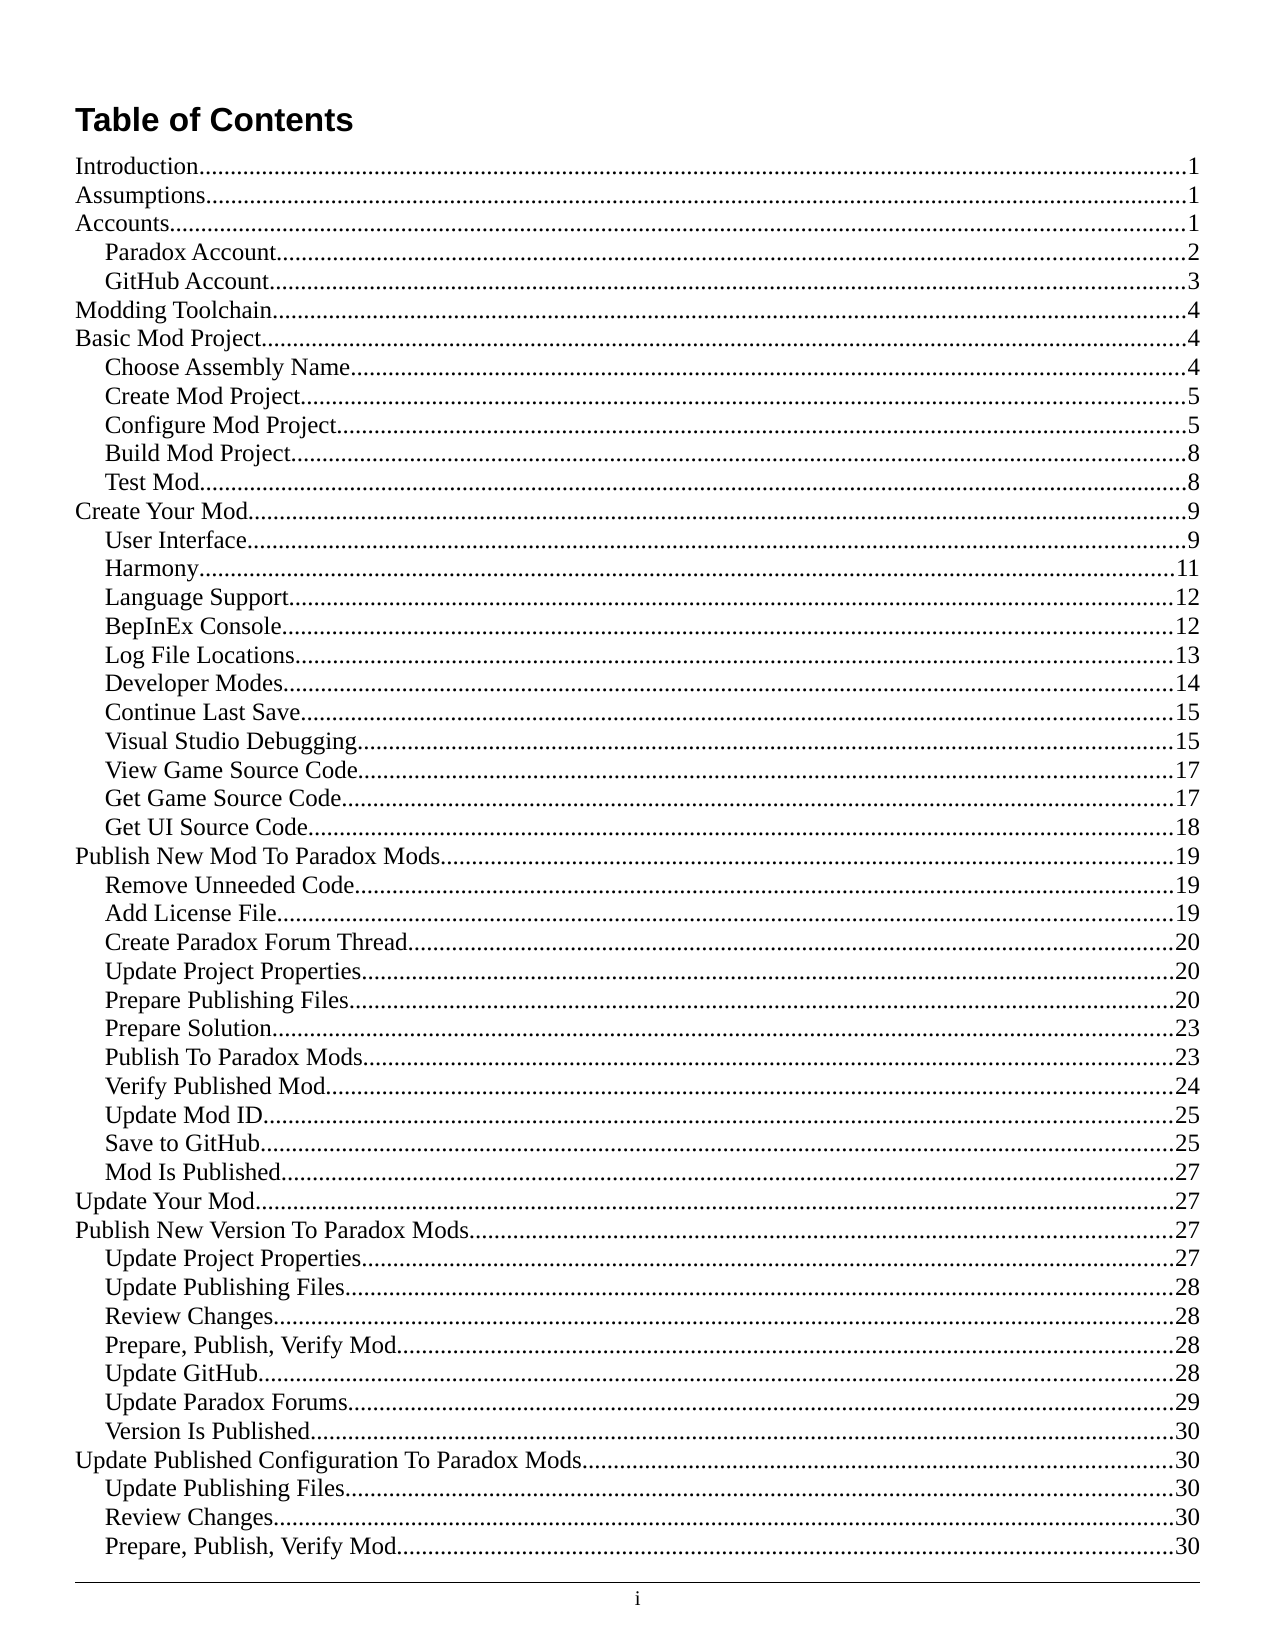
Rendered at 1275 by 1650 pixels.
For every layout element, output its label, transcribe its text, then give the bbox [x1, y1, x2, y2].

text BepInEx Console 12 [104, 611, 1200, 640]
text Prepare, Publish, Verify Mod 30 [104, 1531, 1200, 1560]
text Accounts 1 [75, 208, 1200, 237]
text Modding Toolchain 4 [75, 295, 1200, 323]
subtitle Table of Contents [75, 100, 1200, 138]
text Create Mod Project 5 [104, 381, 1200, 410]
text Update GitHub 28 [104, 1358, 1200, 1387]
text Mod Is Published 27 [104, 1157, 1200, 1186]
text Visual Studio Debugging 15 [104, 726, 1200, 755]
text Prepare, Publish, Verify Mod 28 [104, 1330, 1200, 1358]
text Update Published Configuration To Paradox Mods 30 [75, 1445, 1200, 1473]
text Test Mod 8 [104, 467, 1200, 496]
text Get Game Source Code 17 [104, 783, 1200, 812]
text Add License File 19 [104, 898, 1200, 927]
text Create Your Mod 9 [75, 496, 1200, 525]
text Configure Mod Project 5 [104, 410, 1200, 438]
text Update Publishing Files 30 [104, 1473, 1200, 1502]
text User Interface 9 [104, 525, 1200, 553]
text Review Changes 28 [104, 1301, 1200, 1330]
text Choose Assembly Name 4 [104, 352, 1200, 381]
text Review Changes 30 [104, 1502, 1200, 1531]
text Remove Unneeded Code 19 [104, 870, 1200, 898]
text Assumptions 1 [75, 180, 1200, 208]
text Continue Last Save 15 [104, 697, 1200, 726]
text Version Is Published 30 [104, 1416, 1200, 1445]
text Update Mod ID 25 [104, 1100, 1200, 1128]
text GitHub Account 3 [104, 266, 1200, 295]
text Build Mod Project 8 [104, 438, 1200, 467]
text Publish New Version To Paradox Mods 27 [75, 1215, 1200, 1243]
text Update Paradox Forums 29 [104, 1387, 1200, 1416]
text Paradox Account 2 [104, 237, 1200, 266]
text Update Project Properties 27 [104, 1243, 1200, 1272]
text Update Publishing Files 28 [104, 1272, 1200, 1301]
text Harmony 11 [104, 553, 1200, 582]
text Developer Modes 14 [104, 668, 1200, 697]
text Prepare Publishing Files 20 [104, 985, 1200, 1013]
text Save to GitHub 25 [104, 1128, 1200, 1157]
text Create Paradox Forum Thread 20 [104, 927, 1200, 956]
text Basic Mod Project 4 [75, 323, 1200, 352]
text Publish New Mod To Paradox Mods 19 [75, 841, 1200, 870]
text Introduction 1 [75, 151, 1200, 180]
text Update Your Mod 27 [75, 1186, 1200, 1215]
text View Game Source Code 17 [104, 755, 1200, 783]
text Log File Locations 13 [104, 640, 1200, 668]
text Get UI Source Code 18 [104, 812, 1200, 841]
text Publish To Paradox Mods 23 [104, 1042, 1200, 1071]
text Update Project Properties 20 [104, 956, 1200, 985]
text Prepare Solution 23 [104, 1013, 1200, 1042]
text Language Support 12 [104, 582, 1200, 611]
text Verify Published Mod 24 [104, 1071, 1200, 1100]
